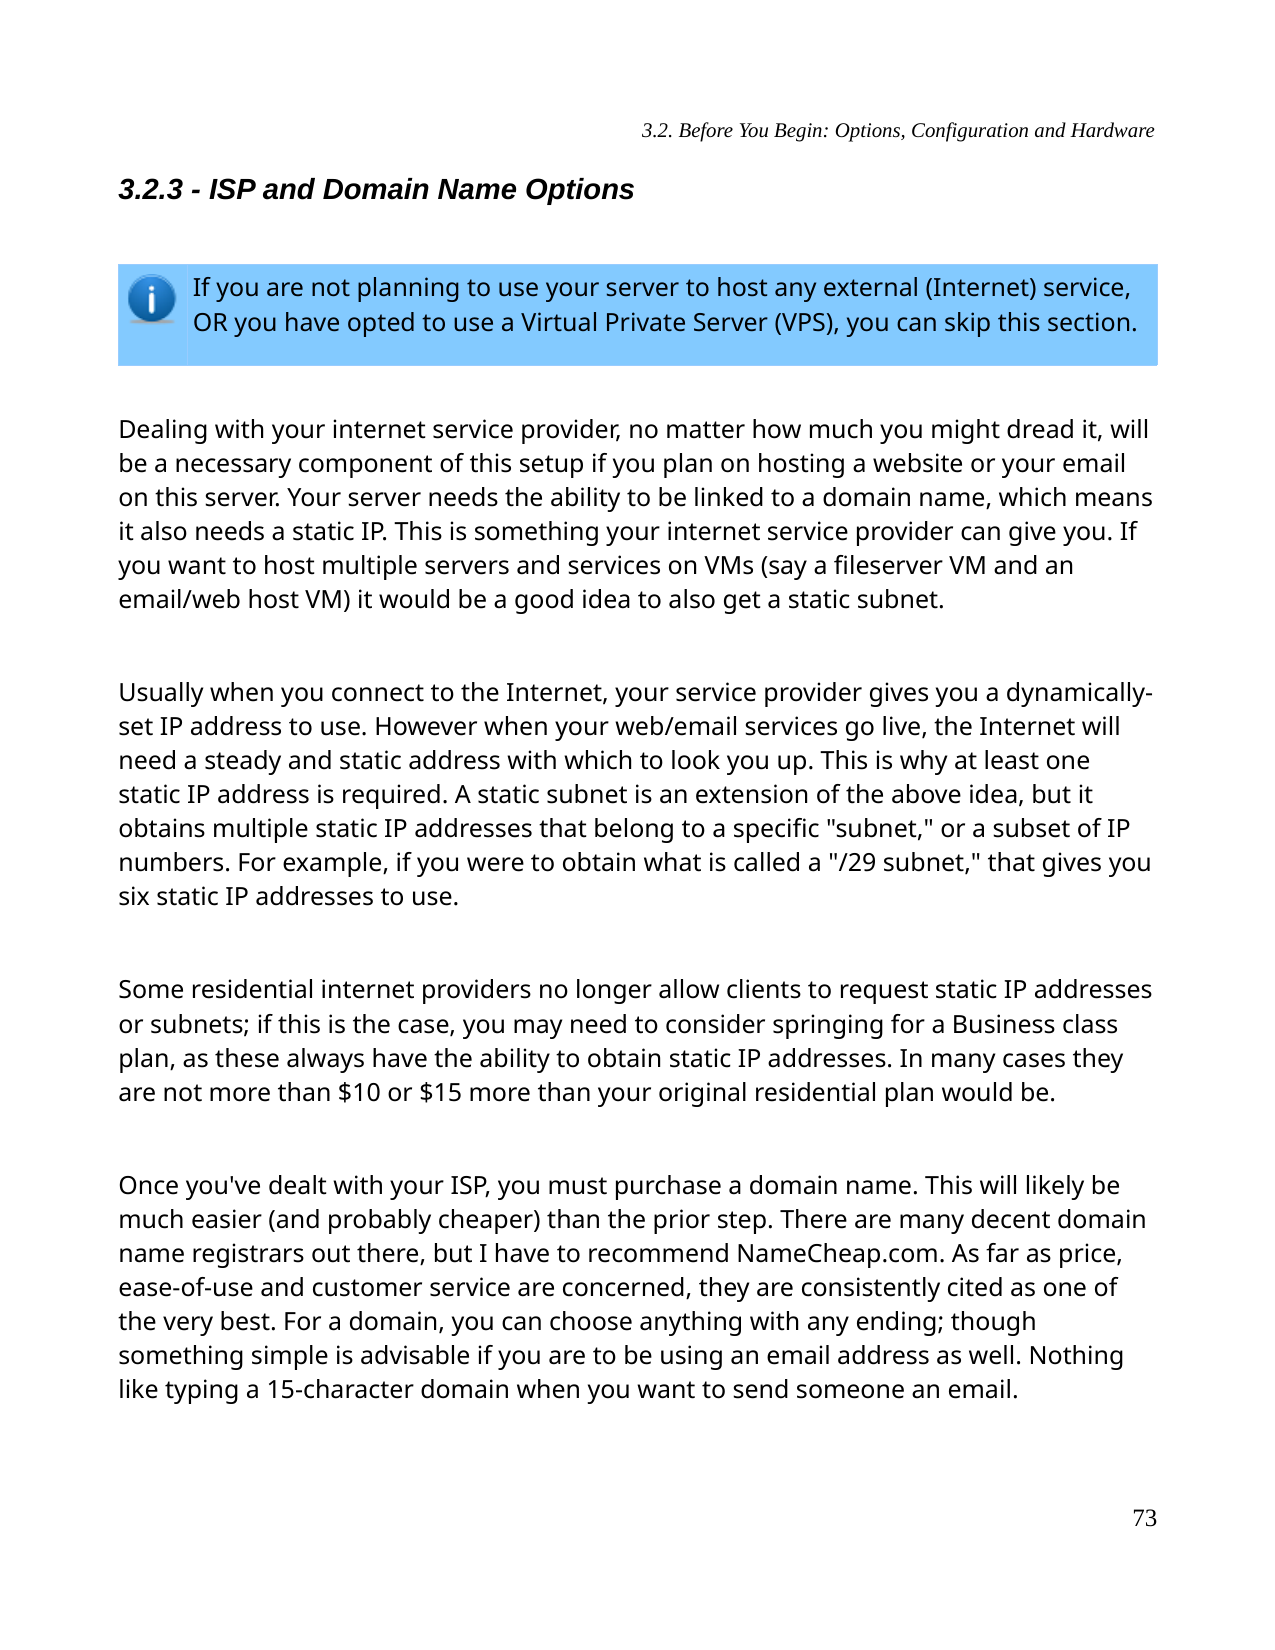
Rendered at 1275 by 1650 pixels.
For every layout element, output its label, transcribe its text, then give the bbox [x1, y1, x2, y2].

text Once you've dealt with your ISP, you must purchase a domain name. This will likely be much easier (and probably cheaper) than the prior step. There are many decent domain name registrars out there, but I have to recommend NameCheap.com. As far as price, ease-of-use and customer service are concerned, they are consistently cited as one of the very best. For a domain, you can choose anything with any ending; though something simple is advisable if you are to be using an email address as well. Nothing like typing a 15-character domain when you want to send someone an email. [118, 1167, 1157, 1406]
table_header [119, 265, 187, 364]
text Usually when you connect to the Internet, your service provider gives you a dynamically-set IP address to use. However when your web/email services go live, the Internet will need a steady and static address with which to look you up. This is why at least one static IP address is required. A static subnet is an extension of the above idea, but it obtains multiple static IP addresses that belong to a specific "subnet," or a subset of IP numbers. For example, if you were to obtain what is called a "/29 subnet," that gives you six static IP addresses to use. [118, 675, 1157, 913]
text Dealing with your internet service provider, no matter how much you might dread it, will be a necessary component of this setup if you plan on hosting a website or your email on this server. Your server needs the ability to be linked to a domain name, which means it also needs a static IP. This is something your internet service provider can give you. If you want to host multiple servers and services on VMs (say a fileserver VM and an email/web host VM) it would be a good idea to also get a static subnet. [118, 411, 1157, 616]
subtitle 3.2.3 - ISP and Domain Name Options [118, 172, 1157, 205]
text Some residential internet providers no longer allow clients to request static IP addresses or subnets; if this is the case, you may need to consider springing for a Business class plan, as these always have the ability to obtain static IP addresses. In many cases they are not more than $10 or $15 more than your original residential plan would be. [118, 972, 1157, 1108]
picture [127, 274, 178, 325]
table_header If you are not planning to use your server to host any external (Internet) service, OR you have opted to use a Virtual Private Server (VPS), you can skip this section. [188, 265, 1157, 364]
